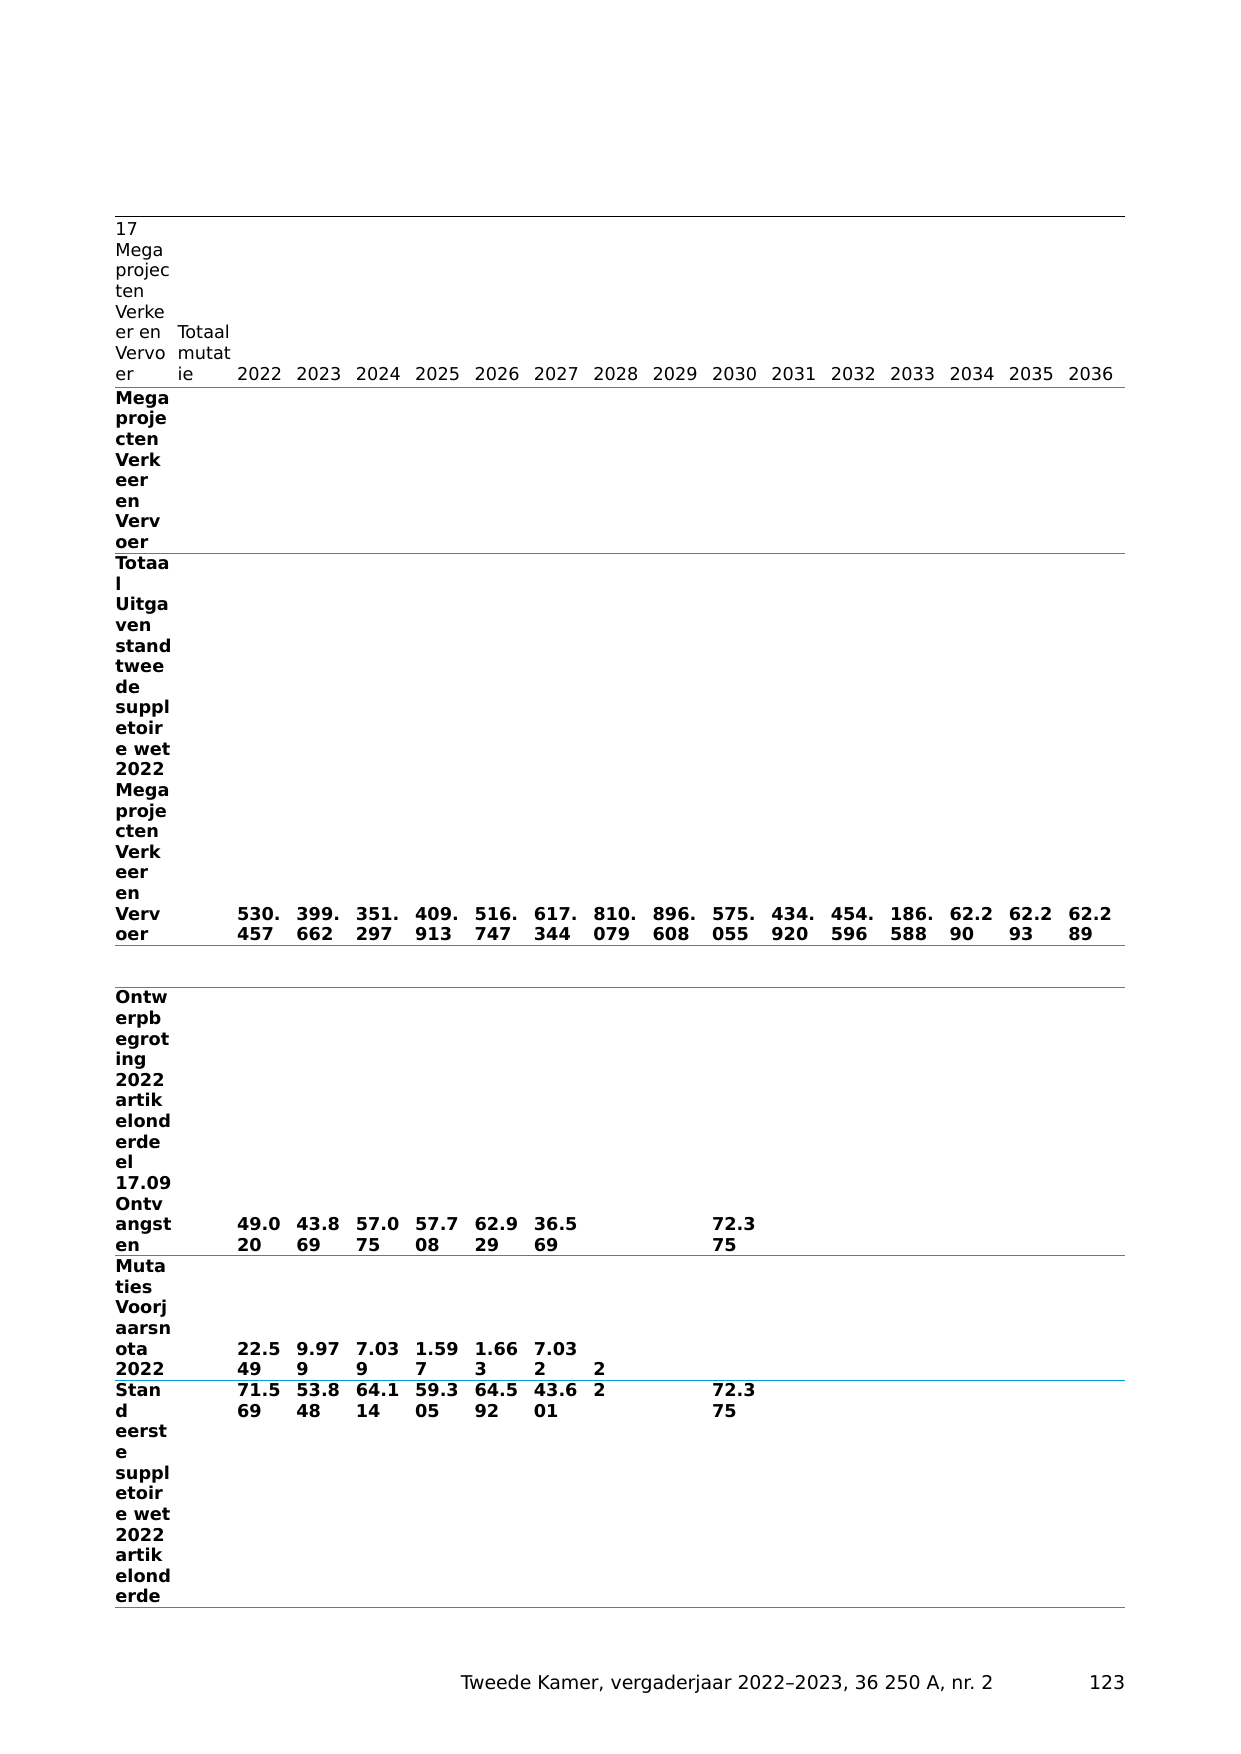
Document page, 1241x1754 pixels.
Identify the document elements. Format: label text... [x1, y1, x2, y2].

table_cell 59.305 [412, 1381, 471, 1607]
table_cell [887, 1256, 946, 1380]
table_cell 36.569 [531, 988, 590, 1255]
table_header Tabel 16 Artikel 17 Megaprojecten verkeer en vervoer (bedragen x €1.000) [115, 191, 1125, 216]
table_cell 2035 [1006, 217, 1065, 387]
table_cell [1065, 946, 1125, 966]
table_cell [709, 946, 768, 966]
table_cell 2031 [768, 217, 828, 387]
table_cell [234, 388, 293, 553]
table_cell 2027 [531, 217, 590, 387]
table_cell 62.293 [1006, 554, 1065, 945]
table_cell Mutaties Voorjaarsnota 2022 [115, 1256, 174, 1380]
table_cell [175, 388, 234, 553]
table_cell [650, 1256, 709, 1380]
table_cell [293, 388, 353, 553]
table_cell 2032 [828, 217, 887, 387]
table_cell [887, 1381, 946, 1607]
table_cell [1006, 966, 1065, 987]
table_cell [1006, 388, 1065, 553]
table_cell [471, 388, 531, 553]
table_cell 2033 [887, 217, 946, 387]
table_cell 530.457 [234, 554, 293, 945]
table_cell 575.055 [709, 554, 768, 945]
table_cell [768, 966, 828, 987]
table_cell [1065, 966, 1125, 987]
table_cell [175, 966, 234, 987]
table_cell [175, 1256, 234, 1380]
table_cell Stand eerste suppletoire wet 2022 artikelonderde [115, 1381, 174, 1607]
table_cell [293, 966, 353, 987]
table_cell 64.114 [353, 1381, 412, 1607]
table_cell [412, 966, 471, 987]
table_cell [887, 946, 946, 966]
table_cell 896.608 [650, 554, 709, 945]
table_cell 7.039 [353, 1256, 412, 1380]
table_cell [768, 1381, 828, 1607]
table_cell [293, 946, 353, 966]
table_cell [531, 966, 590, 987]
table_cell 351.297 [353, 554, 412, 945]
table_cell [946, 1256, 1006, 1380]
table_cell [471, 946, 531, 966]
table_cell 2036 [1065, 217, 1125, 387]
table_cell [946, 946, 1006, 966]
table_cell [887, 388, 946, 553]
table_cell 454.596 [828, 554, 887, 945]
table_cell [590, 388, 649, 553]
table_cell [175, 988, 234, 1255]
table_cell [828, 388, 887, 553]
table_cell 2022 [234, 217, 293, 387]
table_cell [828, 1381, 887, 1607]
table_cell 72.375 [709, 1381, 768, 1607]
table_cell [115, 946, 174, 966]
table_cell 2028 [590, 217, 649, 387]
table_cell 516.747 [471, 554, 531, 945]
table_cell 2 [590, 1256, 649, 1380]
table_cell Totaal Uitgaven stand tweede suppletoire wet 2022 Megaprojecten Verkeer en Vervoer [115, 554, 174, 945]
table_cell 57.075 [353, 988, 412, 1255]
table_cell [1065, 988, 1125, 1255]
table_cell [175, 946, 234, 966]
table_cell [946, 1381, 1006, 1607]
table_cell [1006, 946, 1065, 966]
table_cell [887, 966, 946, 987]
table_cell 49.020 [234, 988, 293, 1255]
table_cell [768, 388, 828, 553]
table_cell 22.549 [234, 1256, 293, 1380]
table_cell [590, 988, 649, 1255]
table_cell 2030 [709, 217, 768, 387]
table_cell 62.929 [471, 988, 531, 1255]
table_cell [946, 388, 1006, 553]
table_cell [887, 988, 946, 1255]
table_cell [531, 388, 590, 553]
table_cell [828, 1256, 887, 1380]
table_cell [1006, 988, 1065, 1255]
table_cell [768, 946, 828, 966]
table_cell [828, 988, 887, 1255]
table_cell [353, 388, 412, 553]
table_cell 399.662 [293, 554, 353, 945]
table_cell 1.597 [412, 1256, 471, 1380]
table_cell 43.869 [293, 988, 353, 1255]
table_cell 2034 [946, 217, 1006, 387]
table_cell [1006, 1256, 1065, 1380]
table_cell 2026 [471, 217, 531, 387]
table_cell 53.848 [293, 1381, 353, 1607]
table_cell [946, 988, 1006, 1255]
table_cell [1006, 1381, 1065, 1607]
table_cell [828, 966, 887, 987]
table_cell 57.708 [412, 988, 471, 1255]
table_cell [590, 946, 649, 966]
table_cell [709, 966, 768, 987]
table_cell [115, 966, 174, 987]
table_cell 9.979 [293, 1256, 353, 1380]
table_cell 2 [590, 1381, 649, 1607]
table_cell [1065, 1381, 1125, 1607]
table_cell 2024 [353, 217, 412, 387]
table_cell [353, 946, 412, 966]
table_cell 617.344 [531, 554, 590, 945]
table_cell 434.920 [768, 554, 828, 945]
table_cell 72.375 [709, 988, 768, 1255]
table_cell 1.663 [471, 1256, 531, 1380]
table_cell 64.592 [471, 1381, 531, 1607]
table_cell 17 Megaprojecten Verkeer en Vervoer [115, 217, 174, 387]
table_cell 62.290 [946, 554, 1006, 945]
table_cell Totaal mutatie [175, 217, 234, 387]
table_cell [768, 988, 828, 1255]
table_cell [709, 388, 768, 553]
table_cell [590, 966, 649, 987]
table_cell [650, 388, 709, 553]
table_cell [709, 1256, 768, 1380]
table_cell [412, 946, 471, 966]
table_cell [234, 946, 293, 966]
table_cell [175, 1381, 234, 1607]
table_cell [175, 554, 234, 945]
table_cell [650, 946, 709, 966]
table_cell [531, 946, 590, 966]
table_cell [650, 966, 709, 987]
table_cell 43.601 [531, 1381, 590, 1607]
table_cell [353, 966, 412, 987]
table_cell 62.289 [1065, 554, 1125, 945]
table_cell 2025 [412, 217, 471, 387]
table_cell 2023 [293, 217, 353, 387]
table_cell [650, 988, 709, 1255]
table_cell [471, 966, 531, 987]
table_cell [1065, 388, 1125, 553]
table_cell [946, 966, 1006, 987]
table_cell 810.079 [590, 554, 649, 945]
table_cell Megaprojecten Verkeer en Vervoer [115, 388, 174, 553]
table_cell [828, 946, 887, 966]
table_cell 7.032 [531, 1256, 590, 1380]
table_cell 2029 [650, 217, 709, 387]
table_cell Ontwerpbegroting 2022 artikelonderdeel 17.09 Ontvangsten [115, 988, 174, 1255]
table_cell [234, 966, 293, 987]
table_cell 409.913 [412, 554, 471, 945]
table_cell [650, 1381, 709, 1607]
table_cell 186.588 [887, 554, 946, 945]
table_cell [412, 388, 471, 553]
table_cell [768, 1256, 828, 1380]
table_cell [1065, 1256, 1125, 1380]
table_cell 71.569 [234, 1381, 293, 1607]
